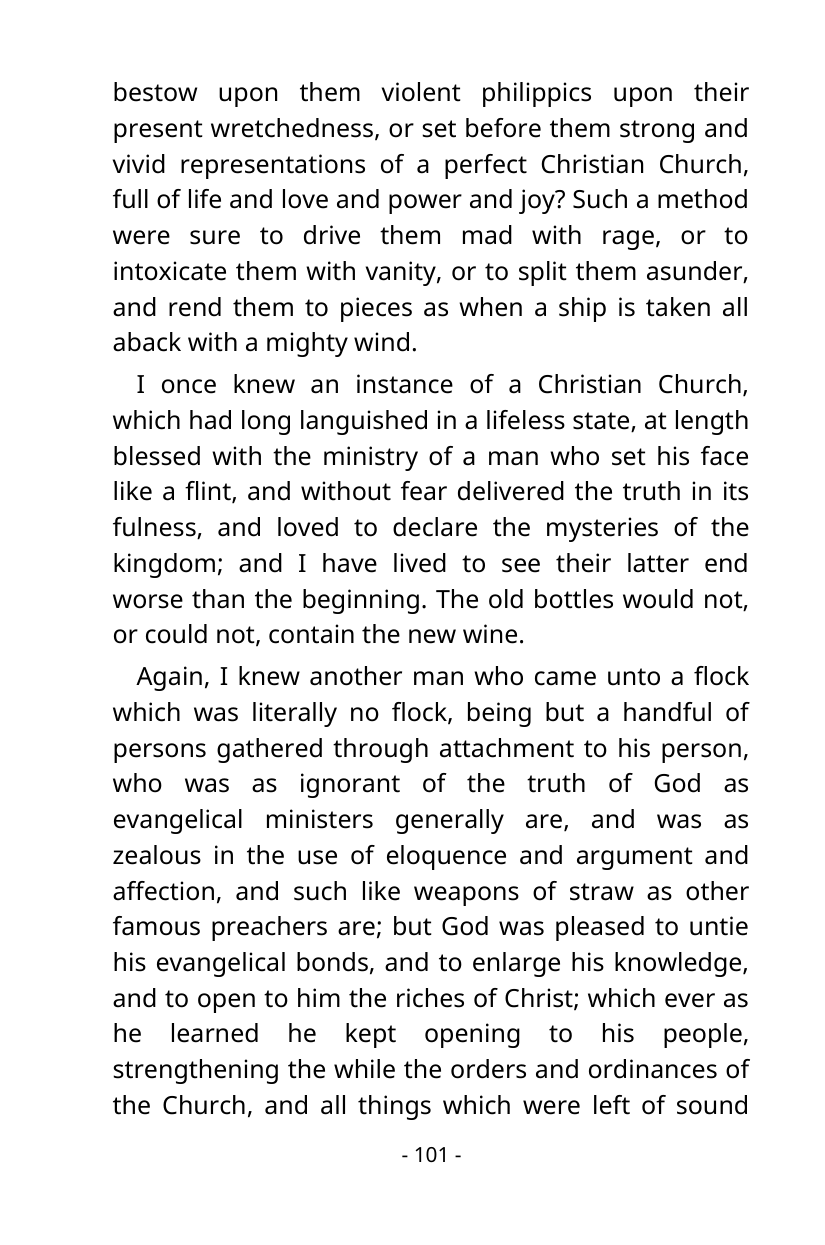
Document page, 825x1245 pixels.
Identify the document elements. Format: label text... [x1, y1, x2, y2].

text bestow upon them violent philippics upon their present wretchedness, or set before them strong and vivid representations of a perfect Christian Church, full of life and love and power and joy? Such a method were sure to drive them mad with rage, or to intoxicate them with vanity, or to split them asunder, and rend them to pieces as when a ship is taken all aback with a mighty wind. [112, 75, 750, 359]
text Again, I knew another man who came unto a flock which was literally no flock, being but a handful of persons gathered through attachment to his person, who was as ignorant of the truth of God as evangelical ministers generally are, and was as zealous in the use of eloquence and argument and affection, and such like weapons of straw as other famous preachers are; but God was pleased to untie his evangelical bonds, and to enlarge his knowledge, and to open to him the riches of Christ; which ever as he learned he kept opening to his people, strengthening the while the orders and ordinances of the Church, and all things which were left of sound [112, 659, 750, 1122]
text I once knew an instance of a Christian Church, which had long languished in a lifeless state, at length blessed with the ministry of a man who set his face like a flint, and without fear delivered the truth in its fulness, and loved to declare the mysteries of the kingdom; and I have lived to see their latter end worse than the beginning. The old bottles would not, or could not, contain the new wine. [112, 367, 750, 651]
